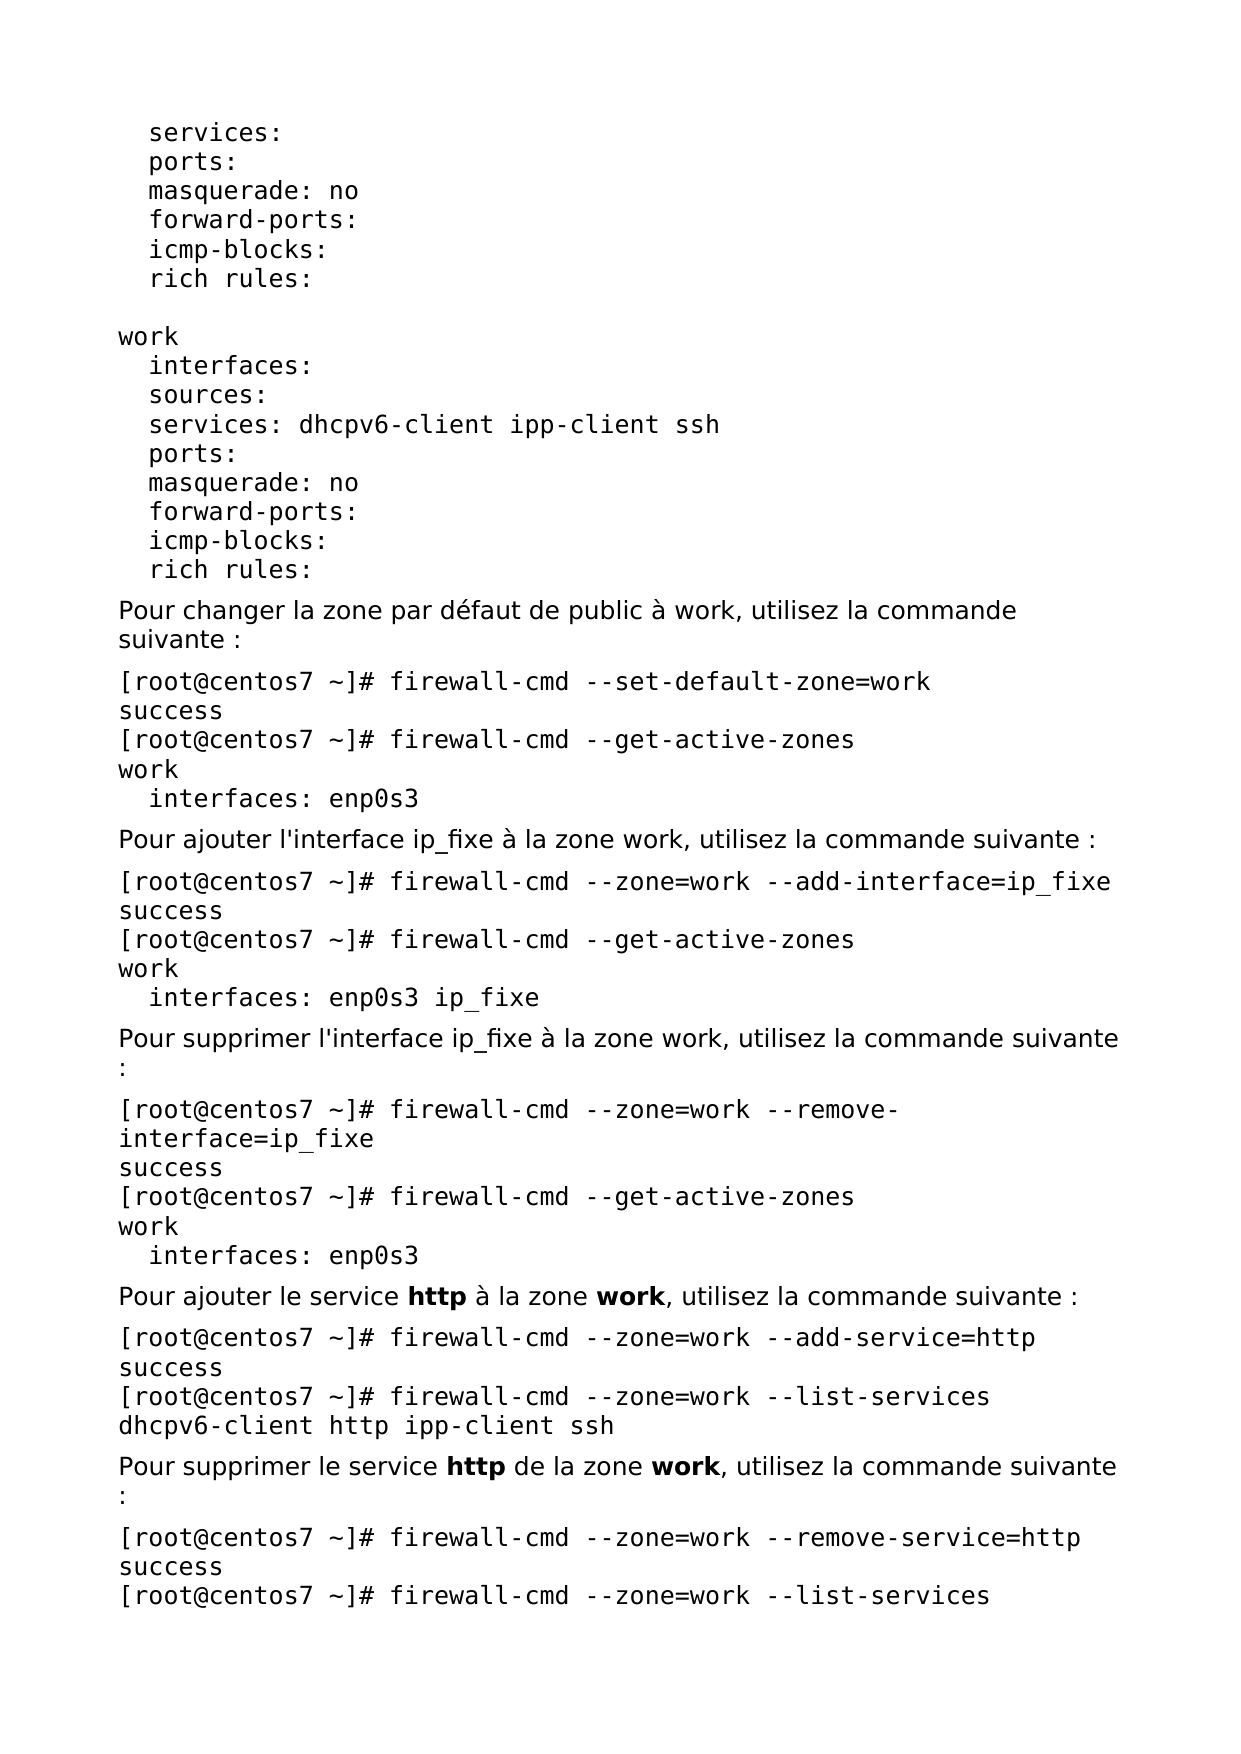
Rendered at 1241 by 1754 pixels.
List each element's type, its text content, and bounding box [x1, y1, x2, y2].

text [root@centos7 ~]# firewall-cmd --zone=work --add-service=http success [root@centos7 ~]# firewall-cmd --zone=work --list-services dhcpv6-client http ipp-client ssh [118, 1323, 1122, 1440]
text [root@centos7 ~]# firewall-cmd --zone=work --remove-interface=ip_fixe success [root@centos7 ~]# firewall-cmd --get-active-zones work interfaces: enp0s3 [118, 1095, 1122, 1270]
text Pour ajouter le service http à la zone work, utilisez la commande suivante : [118, 1282, 1122, 1311]
text services: ports: masquerade: no forward-ports: icmp-blocks: rich rules: work interfaces: sources: services: dhcpv6-client ipp-client ssh ports: masquerade: no forward-ports: icmp-blocks: rich rules: [118, 118, 1122, 585]
text Pour ajouter l'interface ip_fixe à la zone work, utilisez la commande suivante : [118, 825, 1122, 854]
text [root@centos7 ~]# firewall-cmd --set-default-zone=work success [root@centos7 ~]# firewall-cmd --get-active-zones work interfaces: enp0s3 [118, 667, 1122, 813]
text [root@centos7 ~]# firewall-cmd --zone=work --add-interface=ip_fixe success [root@centos7 ~]# firewall-cmd --get-active-zones work interfaces: enp0s3 ip_fixe [118, 867, 1122, 1012]
text Pour supprimer l'interface ip_fixe à la zone work, utilisez la commande suivante : [118, 1024, 1122, 1083]
text Pour changer la zone par défaut de public à work, utilisez la commande suivante : [118, 597, 1122, 655]
text [root@centos7 ~]# firewall-cmd --zone=work --remove-service=http success [root@centos7 ~]# firewall-cmd --zone=work --list-services [118, 1523, 1122, 1610]
text Pour supprimer le service http de la zone work, utilisez la commande suivante : [118, 1452, 1122, 1510]
